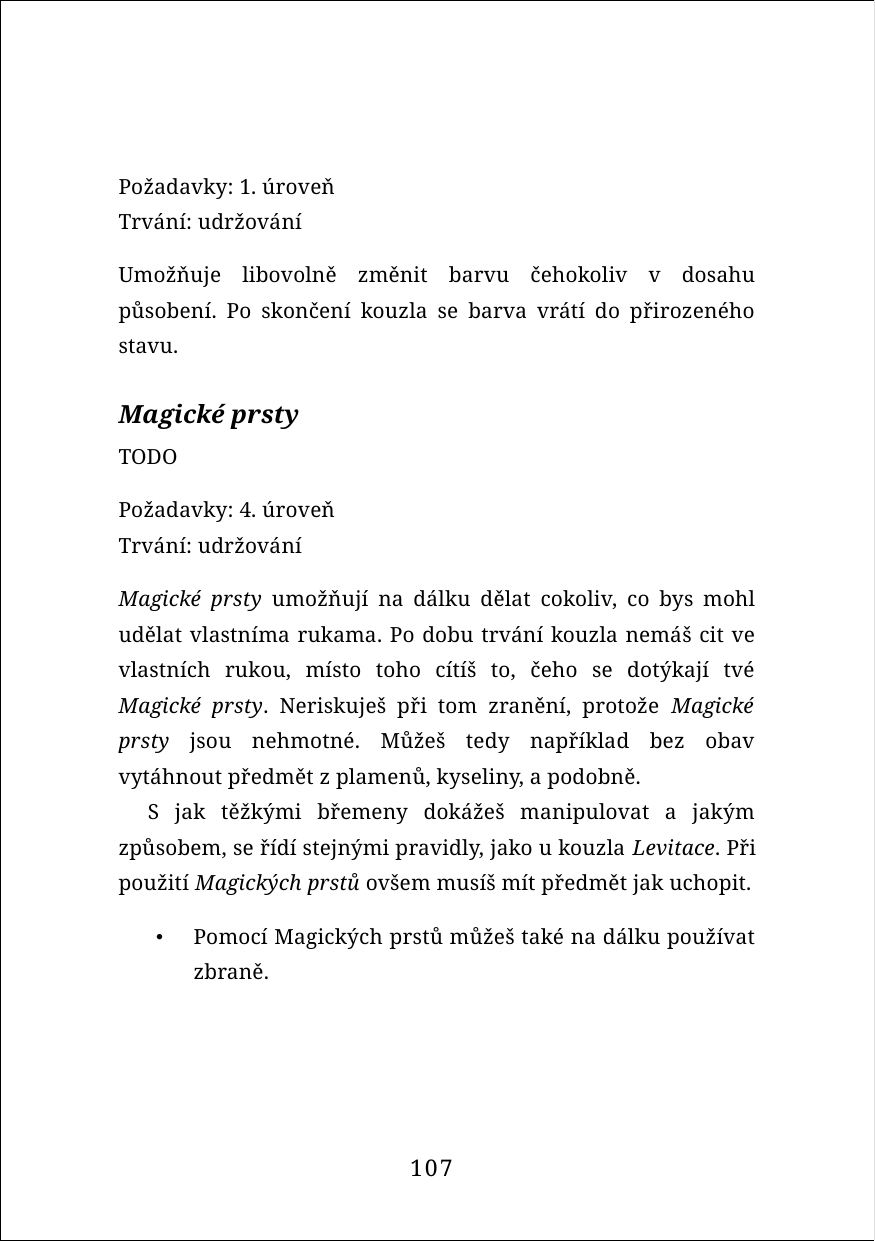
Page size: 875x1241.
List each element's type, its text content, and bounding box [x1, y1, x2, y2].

text Magické prsty umožňují na dálku dělat cokoliv, co bys mohl udělat vlastníma rukama. Po dobu trvání kouzla nemáš cit ve vlastních rukou, místo toho cítíš to, čeho se dotýkají tvé Magické prsty. Neriskuješ při tom zranění, protože Magické prsty jsou nehmotné. Můžeš tedy například bez obav vytáhnout předmět z plamenů, kyseliny, a podobně. S jak těžkými břemeny dokážeš manipulovat a jakým způsobem, se řídí stejnými pravidly, jako u kouzla Levitace. Při použití Magických prstů ovšem musíš mít předmět jak uchopit. [118, 584, 756, 897]
text TODO [118, 442, 756, 471]
text Požadavky: 4. úroveň Trvání: udržování [118, 496, 756, 559]
text Požadavky: 1. úroveň Trvání: udržování [118, 172, 756, 236]
list Pomocí Magických prstů můžeš také na dálku používat zbraně. [156, 922, 756, 986]
subtitle Magické prsty [118, 397, 756, 431]
text Umožňuje libovolně změnit barvu čehokoliv v dosahu působení. Po skončení kouzla se barva vrátí do přirozeného stavu. [118, 261, 756, 360]
